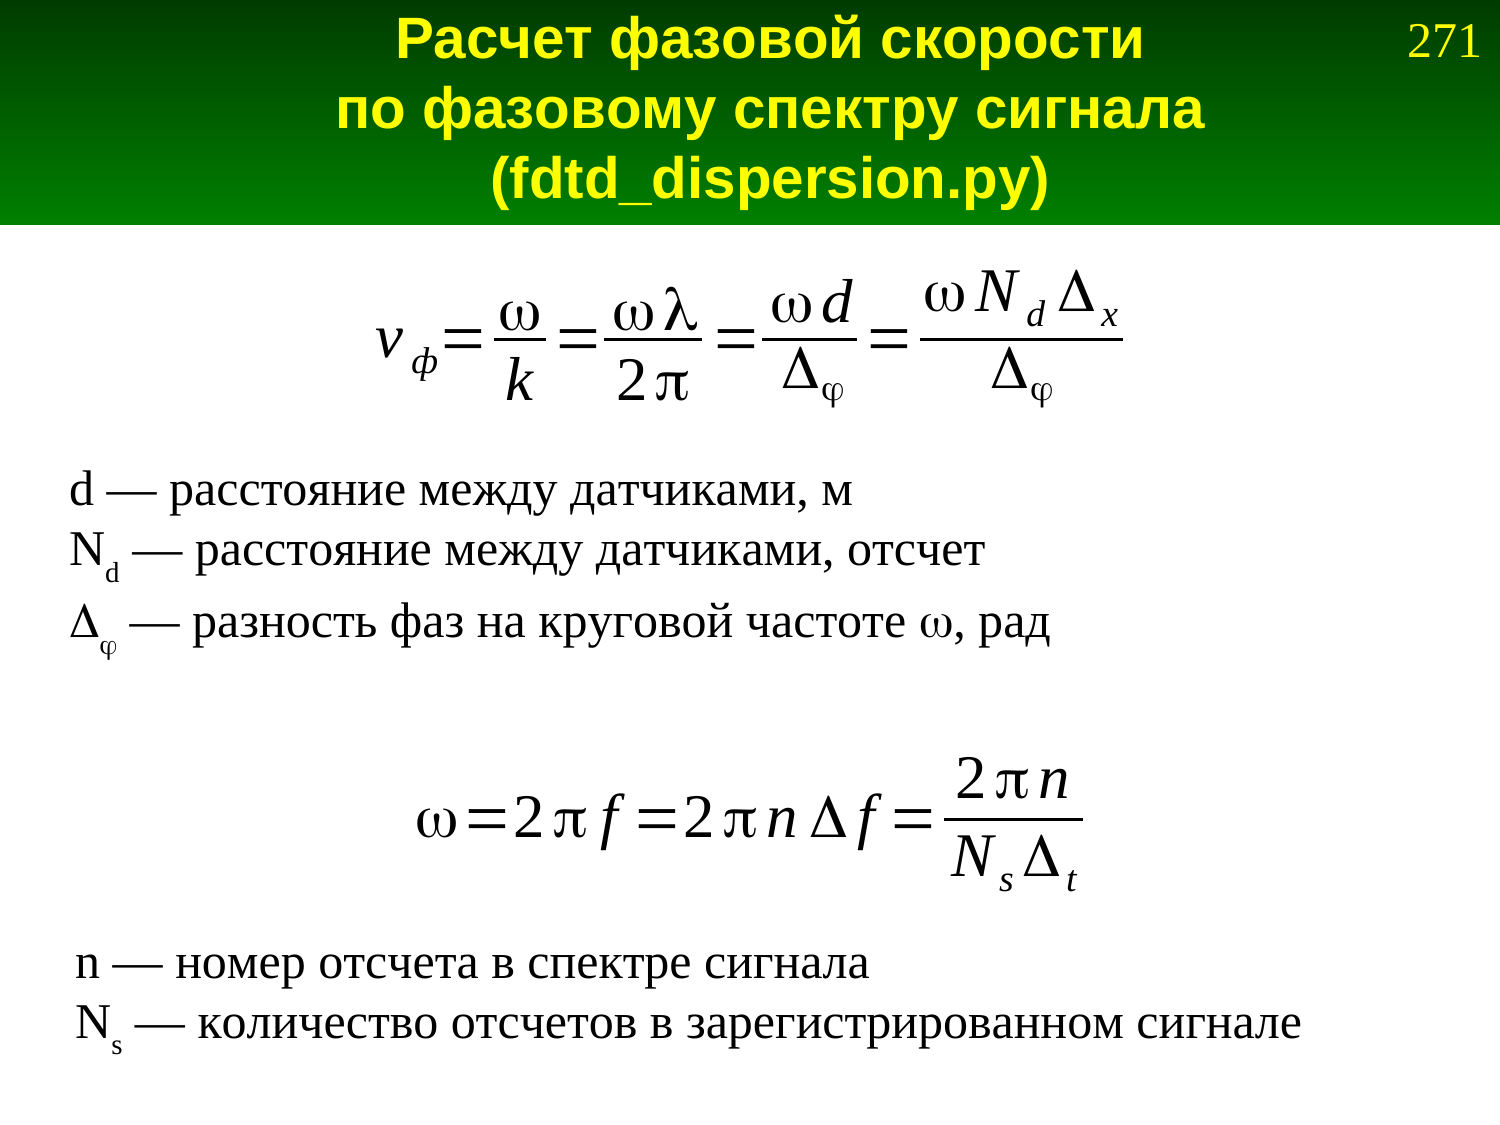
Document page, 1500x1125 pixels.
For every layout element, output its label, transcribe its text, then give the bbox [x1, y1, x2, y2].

title Расчет фазовой скорости по фазовому спектру сигнала (fdtd_dispersion.py) [100, 0, 1441, 219]
chart [360, 256, 1141, 413]
text_box d — расстояние между датчиками, м Nd — расстояние между датчиками, отсчет Dj — разность фаз на круговой частоте w, рад [54, 448, 1067, 668]
text_box n — номер отсчета в спектре сигнала Ns — количество отсчетов в зарегистрированном сигнале [60, 920, 1318, 1068]
chart [399, 743, 1101, 901]
